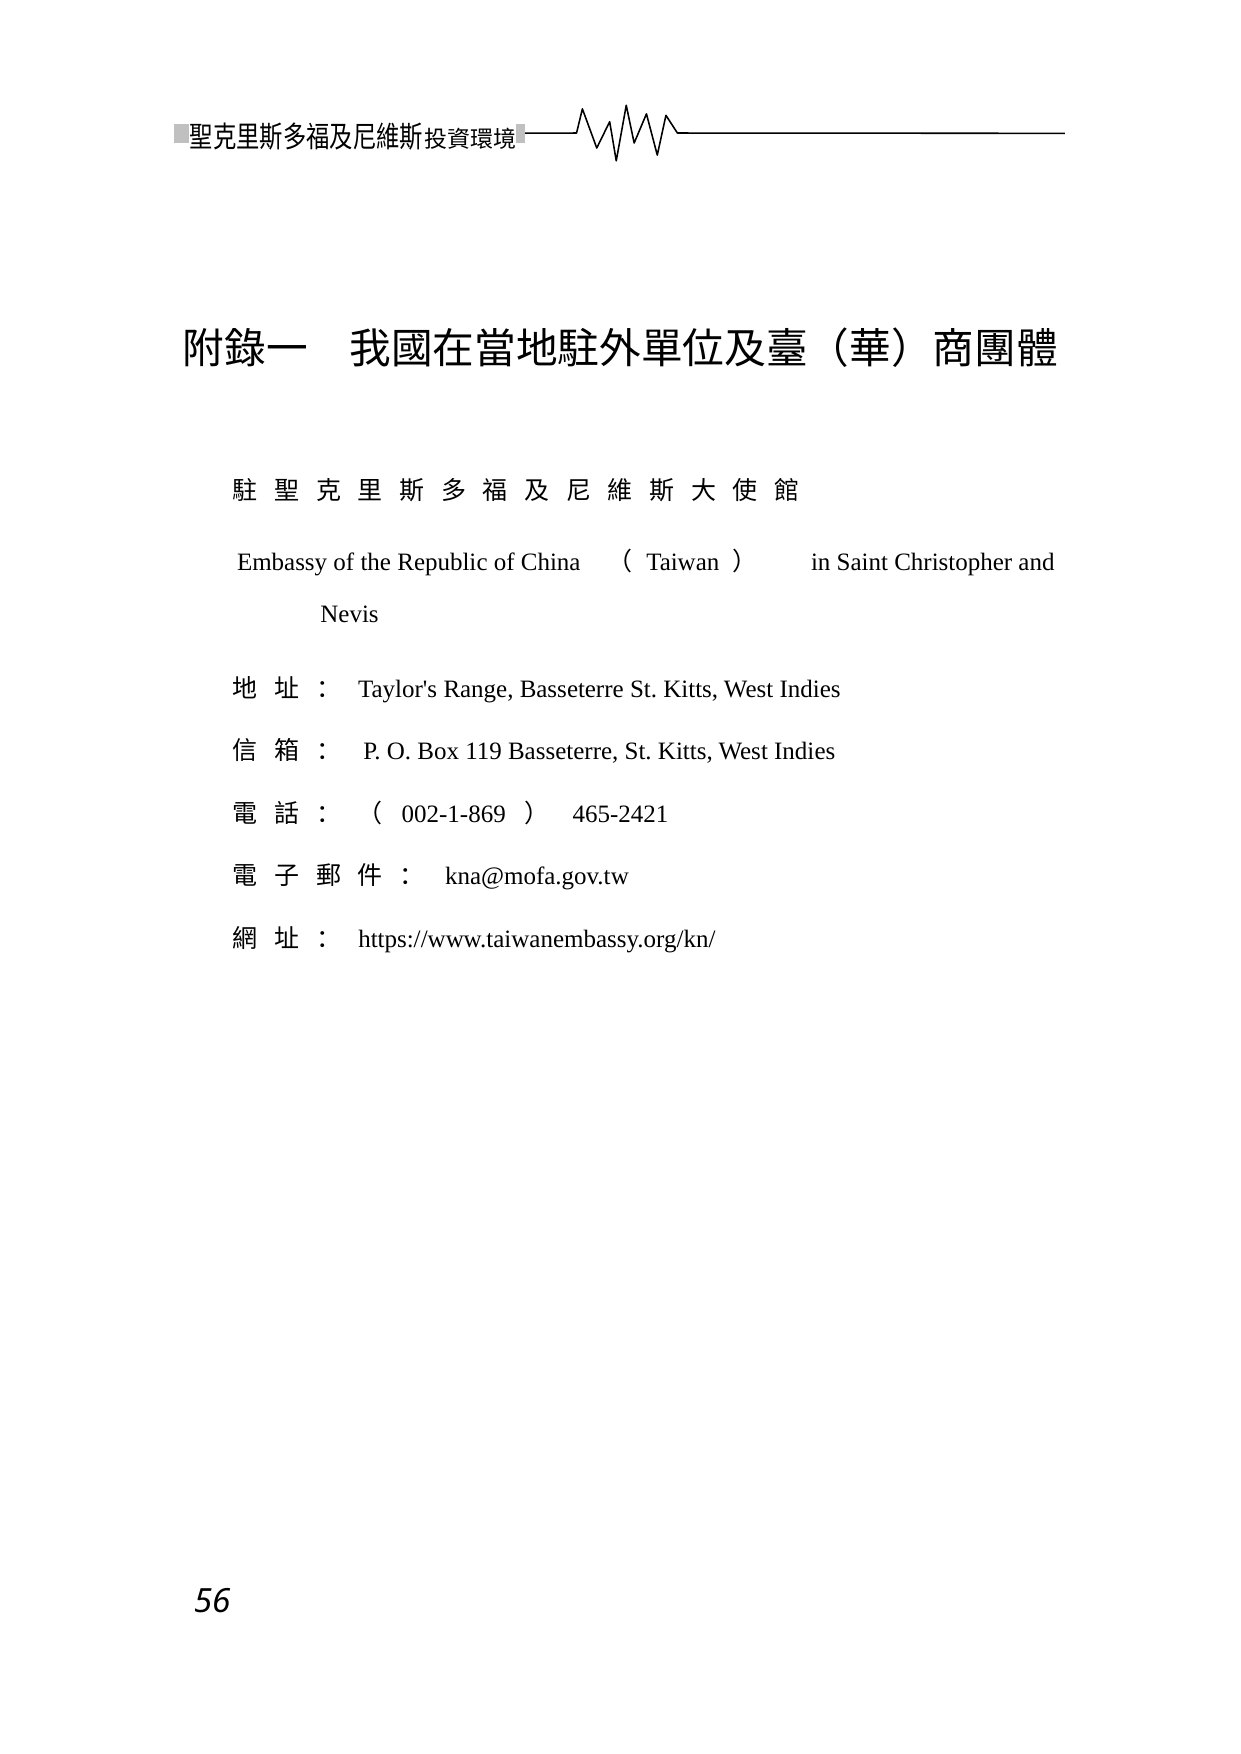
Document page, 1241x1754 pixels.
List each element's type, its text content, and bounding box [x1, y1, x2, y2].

text 信箱：P. O. Box 119 Basseterre, St. Kitts, West Indies [207, 697, 1058, 759]
text 地址：Taylor's Range, Basseterre St. Kitts, West Indies [207, 634, 1058, 697]
text 電子郵件：kna@mofa.gov.tw [207, 822, 1058, 884]
text Embassy of the Republic of China （Taiwan） in Saint Christopher and Nevis [207, 509, 1058, 634]
text 附錄一 我國在當地駐外單位及臺（華）商團體 [183, 304, 1058, 366]
text 駐聖克里斯多福及尼維斯大使館 [207, 447, 1058, 509]
text 電話：（002-1-869）465-2421 [207, 759, 1058, 822]
text 網址：https://www.taiwanembassy.org/kn/ [207, 884, 1058, 947]
